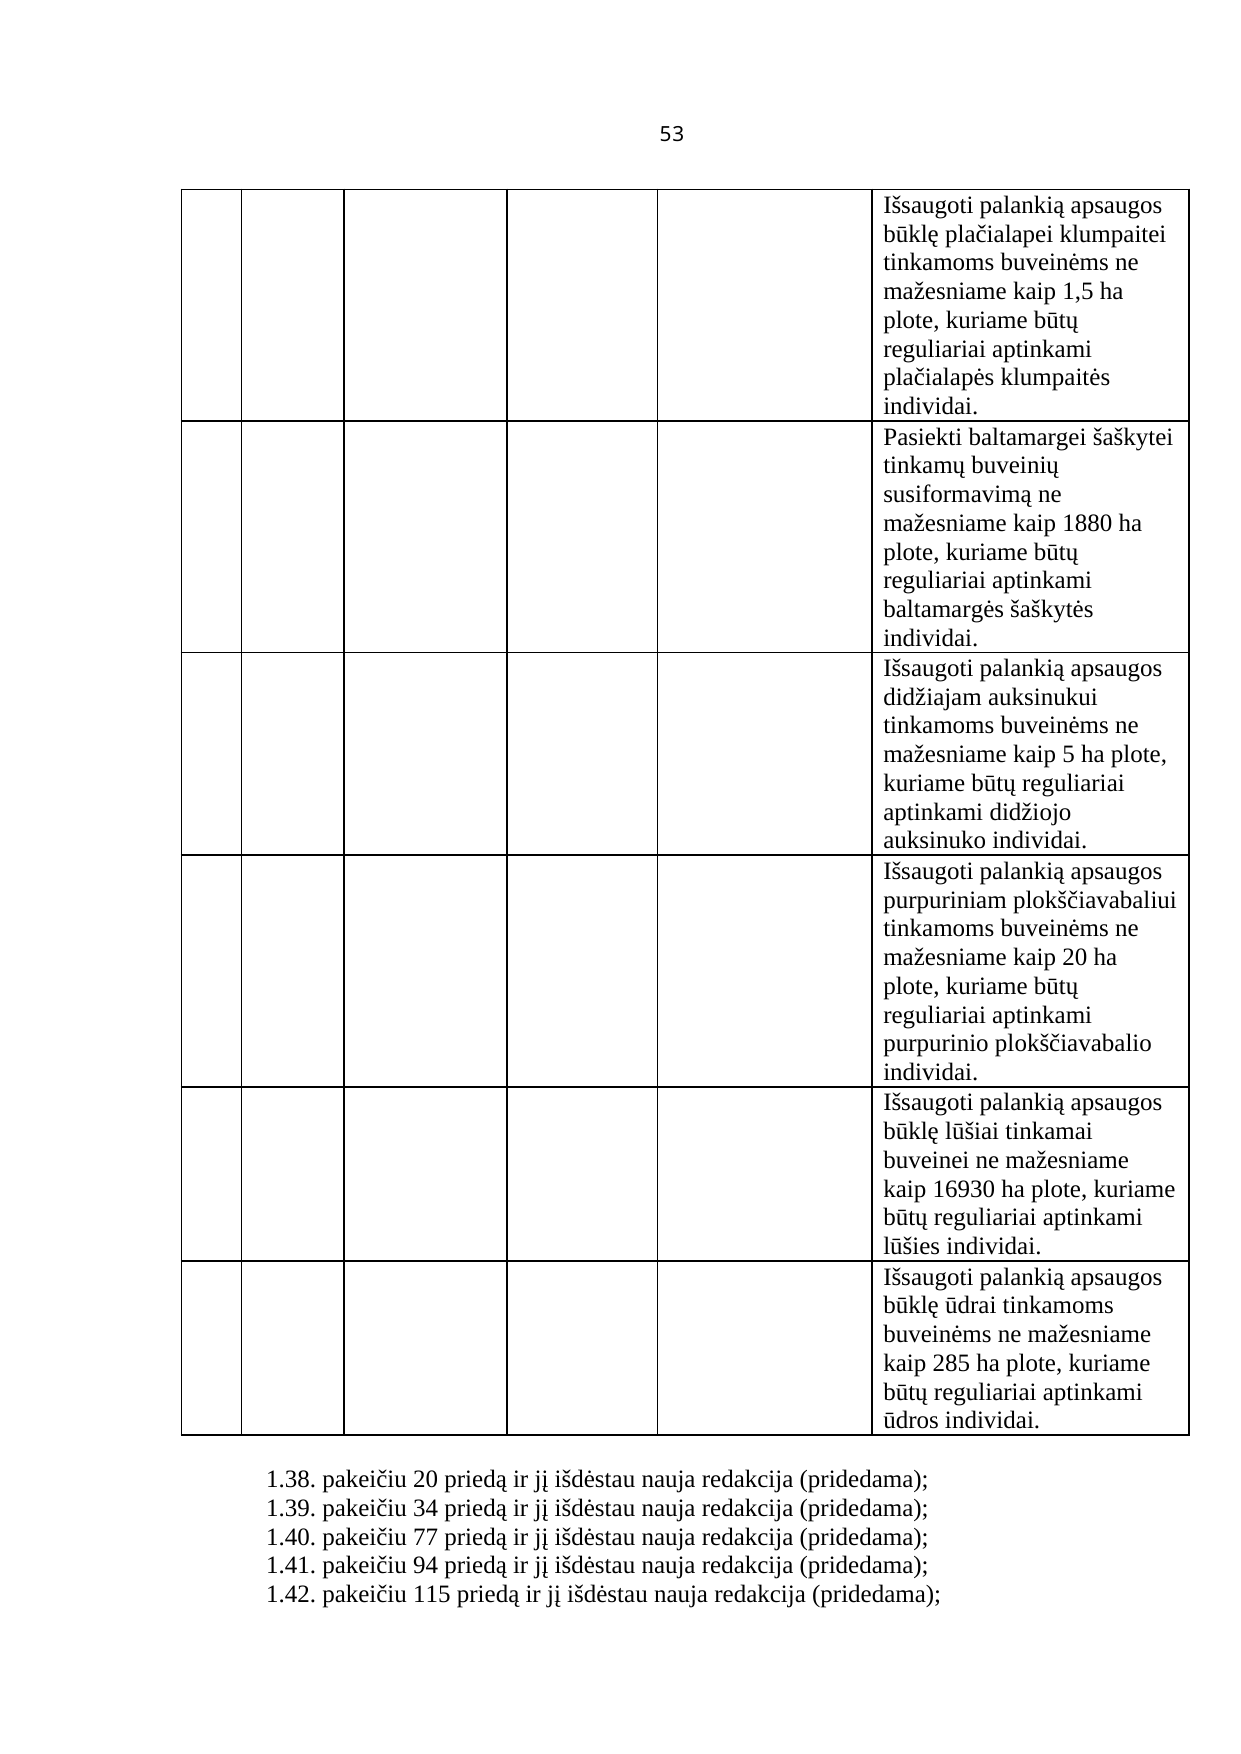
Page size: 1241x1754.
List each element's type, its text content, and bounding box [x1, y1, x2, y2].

table_cell [658, 1088, 871, 1260]
table_cell [658, 856, 871, 1086]
text 1.42. pakeičiu 115 priedą ir jį išdėstau nauja redakcija (pridedama); [177, 1579, 1166, 1608]
table_cell [508, 422, 657, 652]
table_cell [182, 1262, 241, 1434]
table_cell [345, 856, 506, 1086]
table_cell [182, 653, 241, 854]
table_cell [508, 1088, 657, 1260]
text 1.38. pakeičiu 20 priedą ir jį išdėstau nauja redakcija (pridedama); [177, 1464, 1166, 1493]
table_cell [345, 1088, 506, 1260]
table_cell [508, 190, 657, 420]
table_cell [242, 1262, 343, 1434]
text 1.40. pakeičiu 77 priedą ir jį išdėstau nauja redakcija (pridedama); [177, 1522, 1166, 1551]
table_cell [182, 190, 241, 420]
table_cell [658, 422, 871, 652]
table_cell [658, 190, 871, 420]
table_cell [508, 856, 657, 1086]
table_cell Išsaugoti palankią apsaugos būklę plačialapei klumpaitei tinkamoms buveinėms ne mažesniame kaip 1,5 ha plote, kuriame būtų reguliariai aptinkami plačialapės klumpaitės individai. [873, 190, 1188, 420]
table_cell [242, 1088, 343, 1260]
table_cell Išsaugoti palankią apsaugos būklę lūšiai tinkamai buveinei ne mažesniame kaip 16930 ha plote, kuriame būtų reguliariai aptinkami lūšies individai. [873, 1088, 1188, 1260]
table_cell Išsaugoti palankią apsaugos didžiajam auksinukui tinkamoms buveinėms ne mažesniame kaip 5 ha plote, kuriame būtų reguliariai aptinkami didžiojo auksinuko individai. [873, 653, 1188, 854]
table_cell [182, 856, 241, 1086]
table_cell [242, 856, 343, 1086]
table_cell [345, 1262, 506, 1434]
table_cell [658, 653, 871, 854]
table_cell [182, 1088, 241, 1260]
table_cell Išsaugoti palankią apsaugos purpuriniam plokščiavabaliui tinkamoms buveinėms ne mažesniame kaip 20 ha plote, kuriame būtų reguliariai aptinkami purpurinio plokščiavabalio individai. [873, 856, 1188, 1086]
table_cell [345, 190, 506, 420]
table_cell [658, 1262, 871, 1434]
table_cell Pasiekti baltamargei šaškytei tinkamų buveinių susiformavimą ne mažesniame kaip 1880 ha plote, kuriame būtų reguliariai aptinkami baltamargės šaškytės individai. [873, 422, 1188, 652]
table_cell [345, 422, 506, 652]
table_cell [508, 1262, 657, 1434]
table_cell [508, 653, 657, 854]
table_cell [242, 422, 343, 652]
table_cell Išsaugoti palankią apsaugos būklę ūdrai tinkamoms buveinėms ne mažesniame kaip 285 ha plote, kuriame būtų reguliariai aptinkami ūdros individai. [873, 1262, 1188, 1434]
text 1.39. pakeičiu 34 priedą ir jį išdėstau nauja redakcija (pridedama); [177, 1493, 1166, 1522]
table_cell [242, 190, 343, 420]
text 1.41. pakeičiu 94 priedą ir jį išdėstau nauja redakcija (pridedama); [177, 1551, 1166, 1579]
table_cell [242, 653, 343, 854]
table_cell [345, 653, 506, 854]
table_cell [182, 422, 241, 652]
